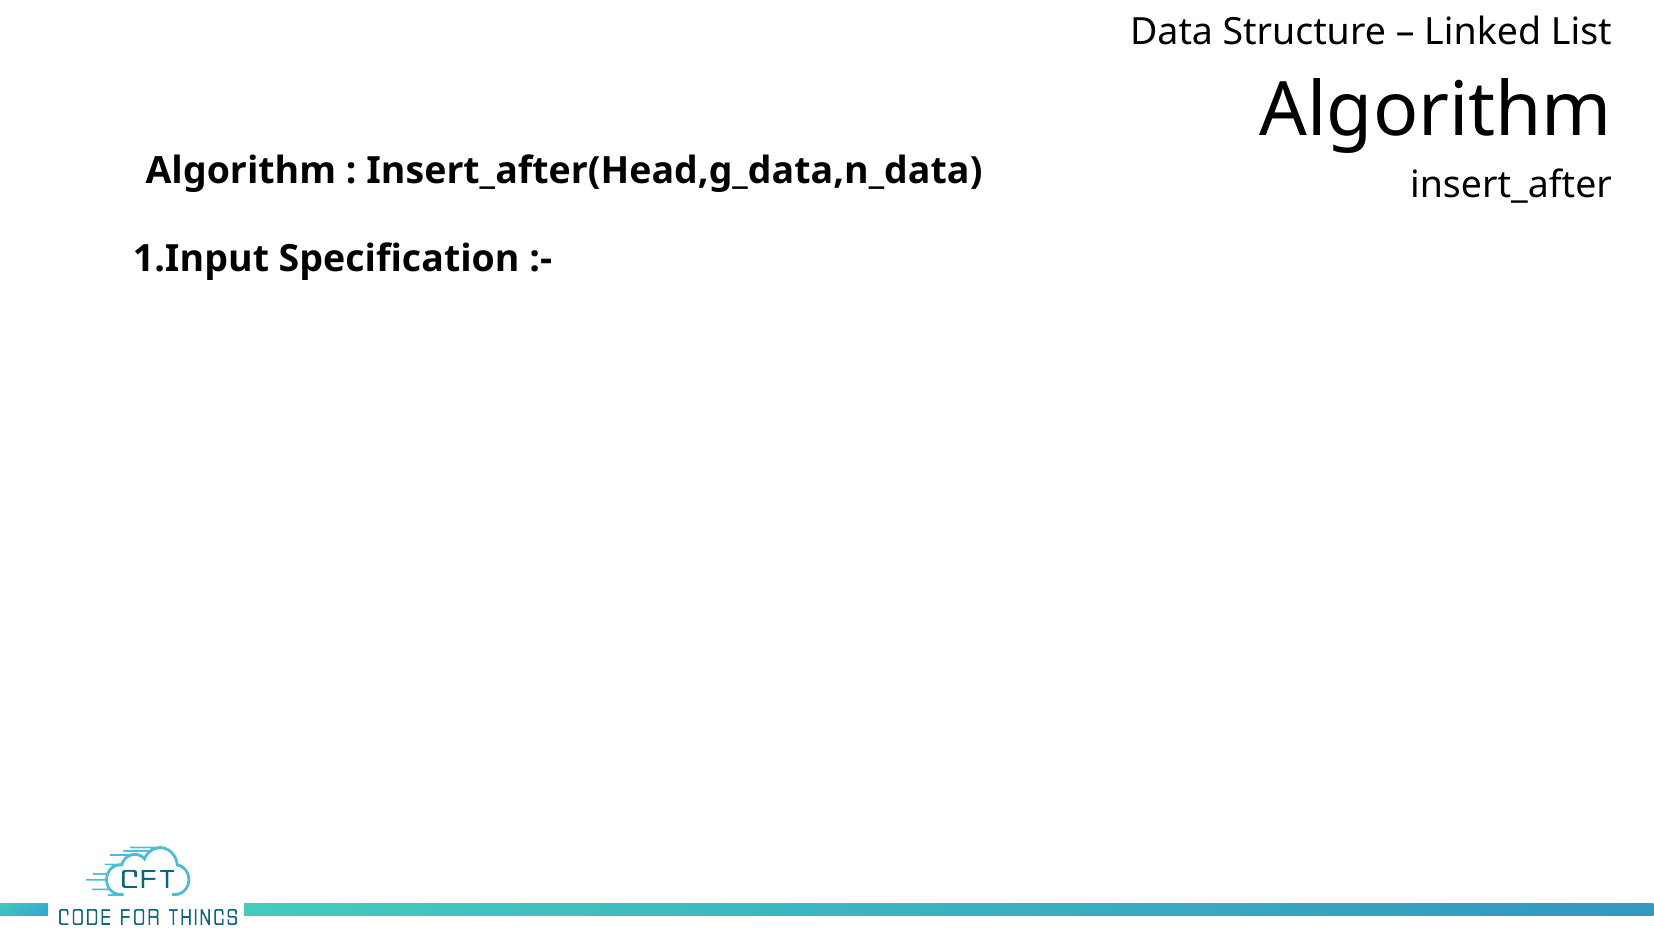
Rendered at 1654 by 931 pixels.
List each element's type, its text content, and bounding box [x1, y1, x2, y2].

text_box 1.Input Specification :- [118, 224, 662, 293]
text_box Algorithm : Insert_after(Head,g_data,n_data) [130, 136, 1112, 204]
title Data Structure – Linked List Algorithm insert_after [1093, 0, 1613, 216]
picture [59, 846, 237, 925]
